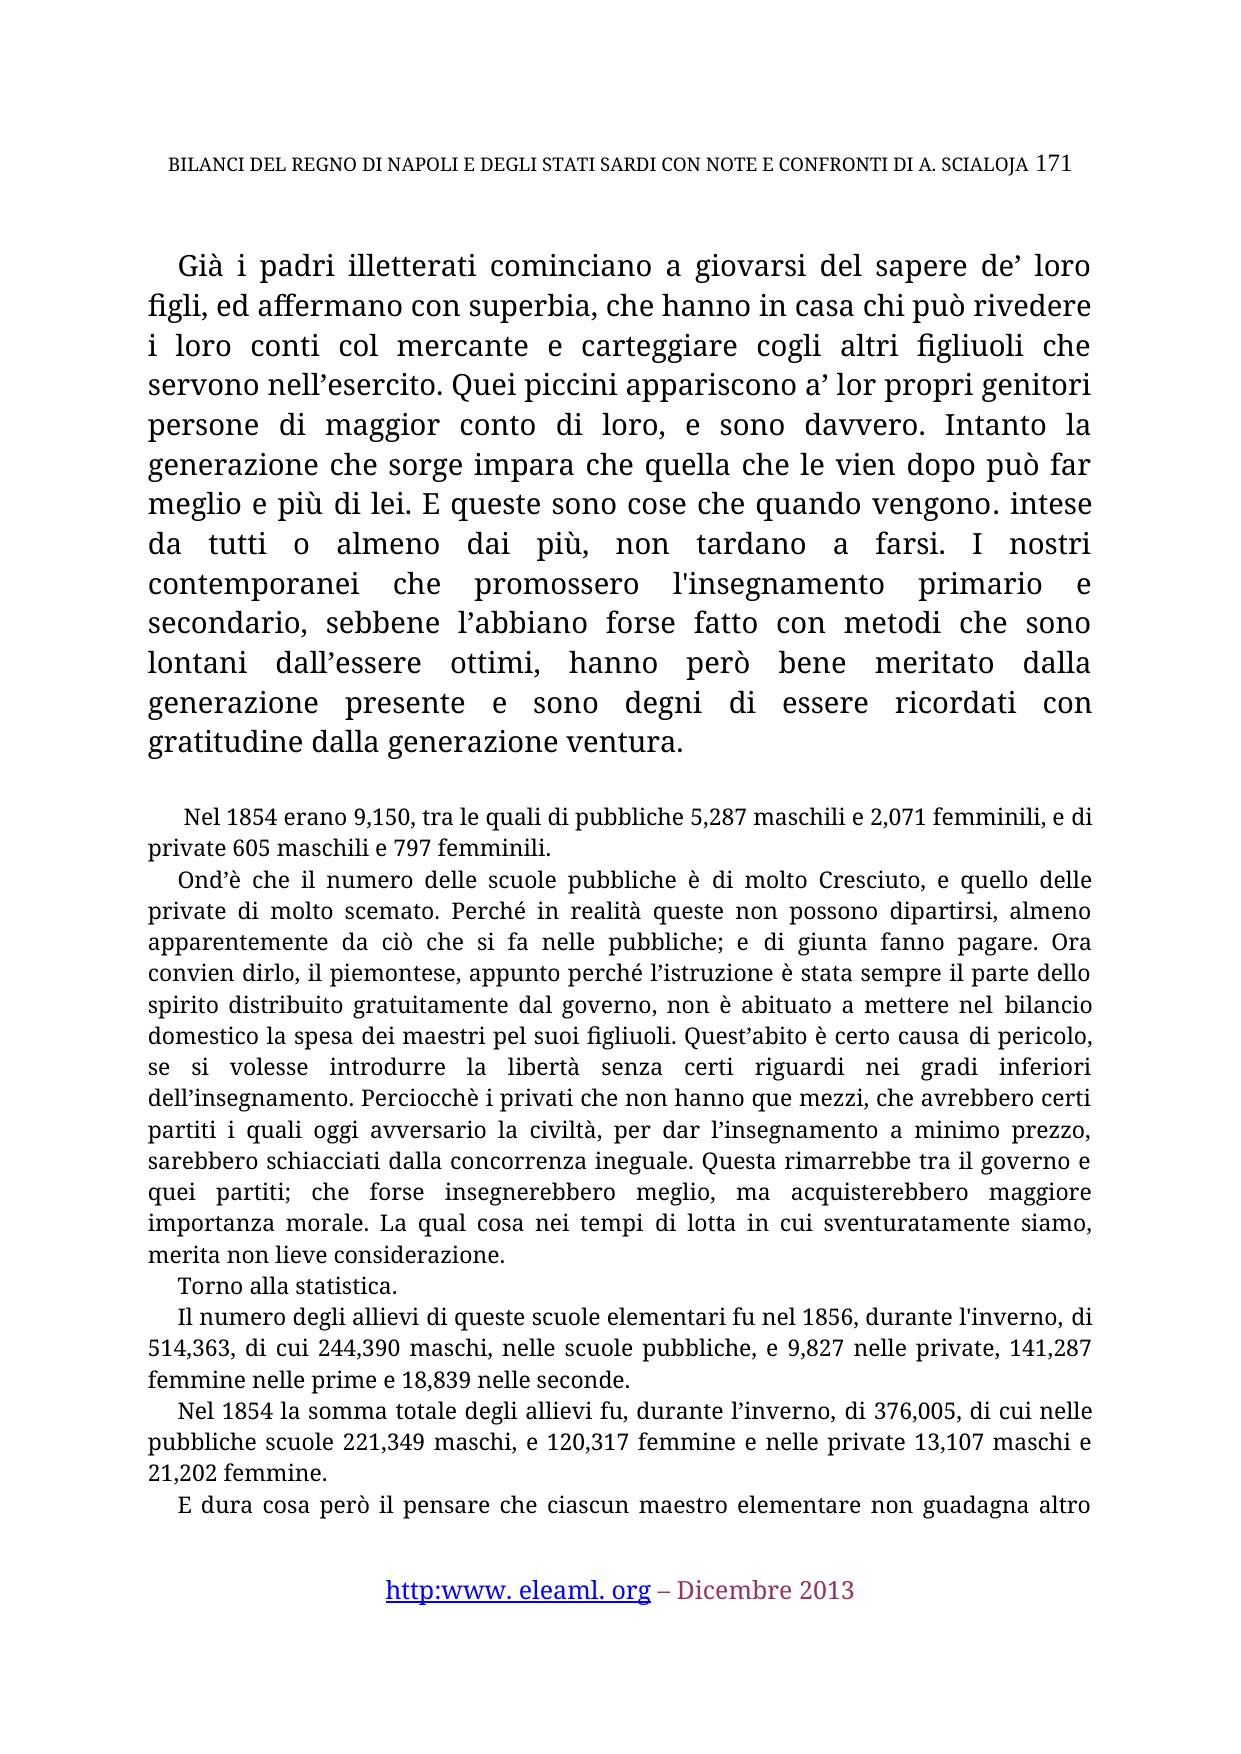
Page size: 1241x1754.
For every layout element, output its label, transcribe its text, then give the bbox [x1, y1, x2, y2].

text Ond’è che il numero delle scuole pubbliche è di molto Cresciuto, e quello delle private di molto scemato. Perché in realità queste non possono dipartirsi, almeno apparentemente da ciò che si fa nelle pubbliche; e di giunta fanno pagare. Ora convien dirlo, il piemontese, appunto perché l’istruzione è stata sempre il parte dello spirito distribuito gratuitamente dal governo, non è abituato a mettere nel bilancio domestico la spesa dei maestri pel suoi figliuoli. Quest’abito è certo causa di pericolo, se si volesse introdurre la libertà senza certi riguardi nei gradi inferiori dell’insegnamento. Perciocchè i privati che non hanno que mezzi, che avrebbero certi partiti i quali oggi avversario la civiltà, per dar l’insegnamento a minimo prezzo, sarebbero schiacciati dalla concorrenza ineguale. Questa rimarrebbe tra il governo e quei partiti; che forse insegnerebbero meglio, ma acquisterebbero maggiore importanza morale. La qual cosa nei tempi di lotta in cui sventuratamente siamo, merita non lieve considerazione. [148, 864, 1093, 1270]
text Nel 1854 erano 9,150, tra le quali di pubbliche 5,287 maschili e 2,071 femminili, e di private 605 maschili e 797 femminili. [148, 801, 1093, 864]
text E dura cosa però il pensare che ciascun maestro elementare non guadagna altro [148, 1489, 1093, 1520]
text Già i padri illetterati cominciano a giovarsi del sapere de’ loro figli, ed affermano con superbia, che hanno in casa chi può rivedere i loro conti col mercante e carteggiare cogli altri figliuoli che servono nell’esercito. Quei piccini appariscono a’ lor propri genitori persone di maggior conto di loro, e sono davvero. Intanto la generazione che sorge impara che quella che le vien dopo può far meglio e più di lei. E queste sono cose che quando vengono. intese da tutti o almeno dai più, non tardano a farsi. I nostri contemporanei che promossero l'insegnamento primario e secondario, sebbene l’abbiano forse fatto con metodi che sono lontani dall’essere ottimi, hanno però bene meritato dalla generazione presente e sono degni di essere ricordati con gratitudine dalla generazione ventura. [148, 246, 1093, 761]
text Il numero degli allievi di queste scuole elementari fu nel 1856, durante l'inverno, di 514,363, di cui 244,390 maschi, nelle scuole pubbliche, e 9,827 nelle private, 141,287 femmine nelle prime e 18,839 nelle seconde. [148, 1301, 1093, 1395]
text Torno alla statistica. [148, 1270, 1093, 1301]
text Nel 1854 la somma totale degli allievi fu, durante l’inverno, di 376,005, di cui nelle pubbliche scuole 221,349 maschi, e 120,317 femmine e nelle private 13,107 maschi e 21,202 femmine. [148, 1395, 1093, 1489]
